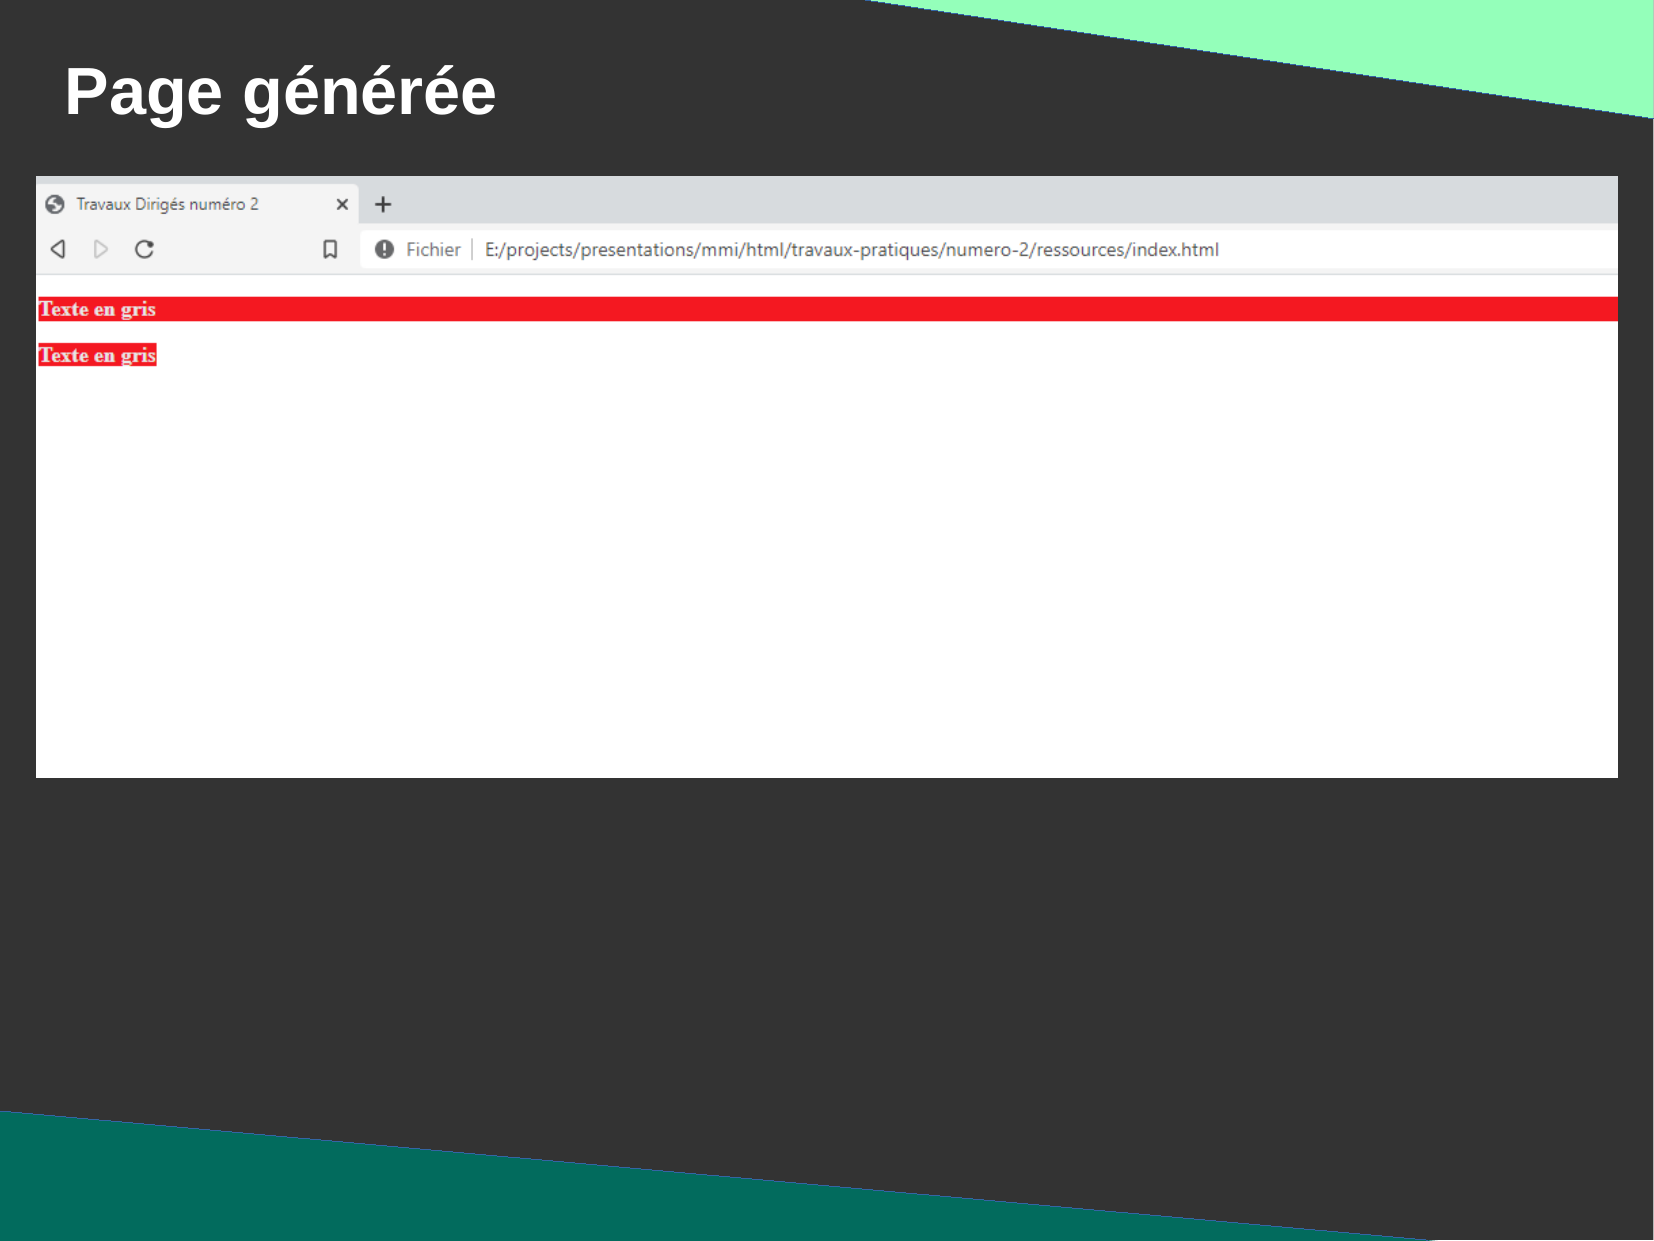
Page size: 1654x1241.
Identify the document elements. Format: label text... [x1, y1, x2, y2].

title Page générée [64, 54, 1553, 157]
picture [36, 176, 1618, 778]
text_box [865, 0, 1654, 119]
